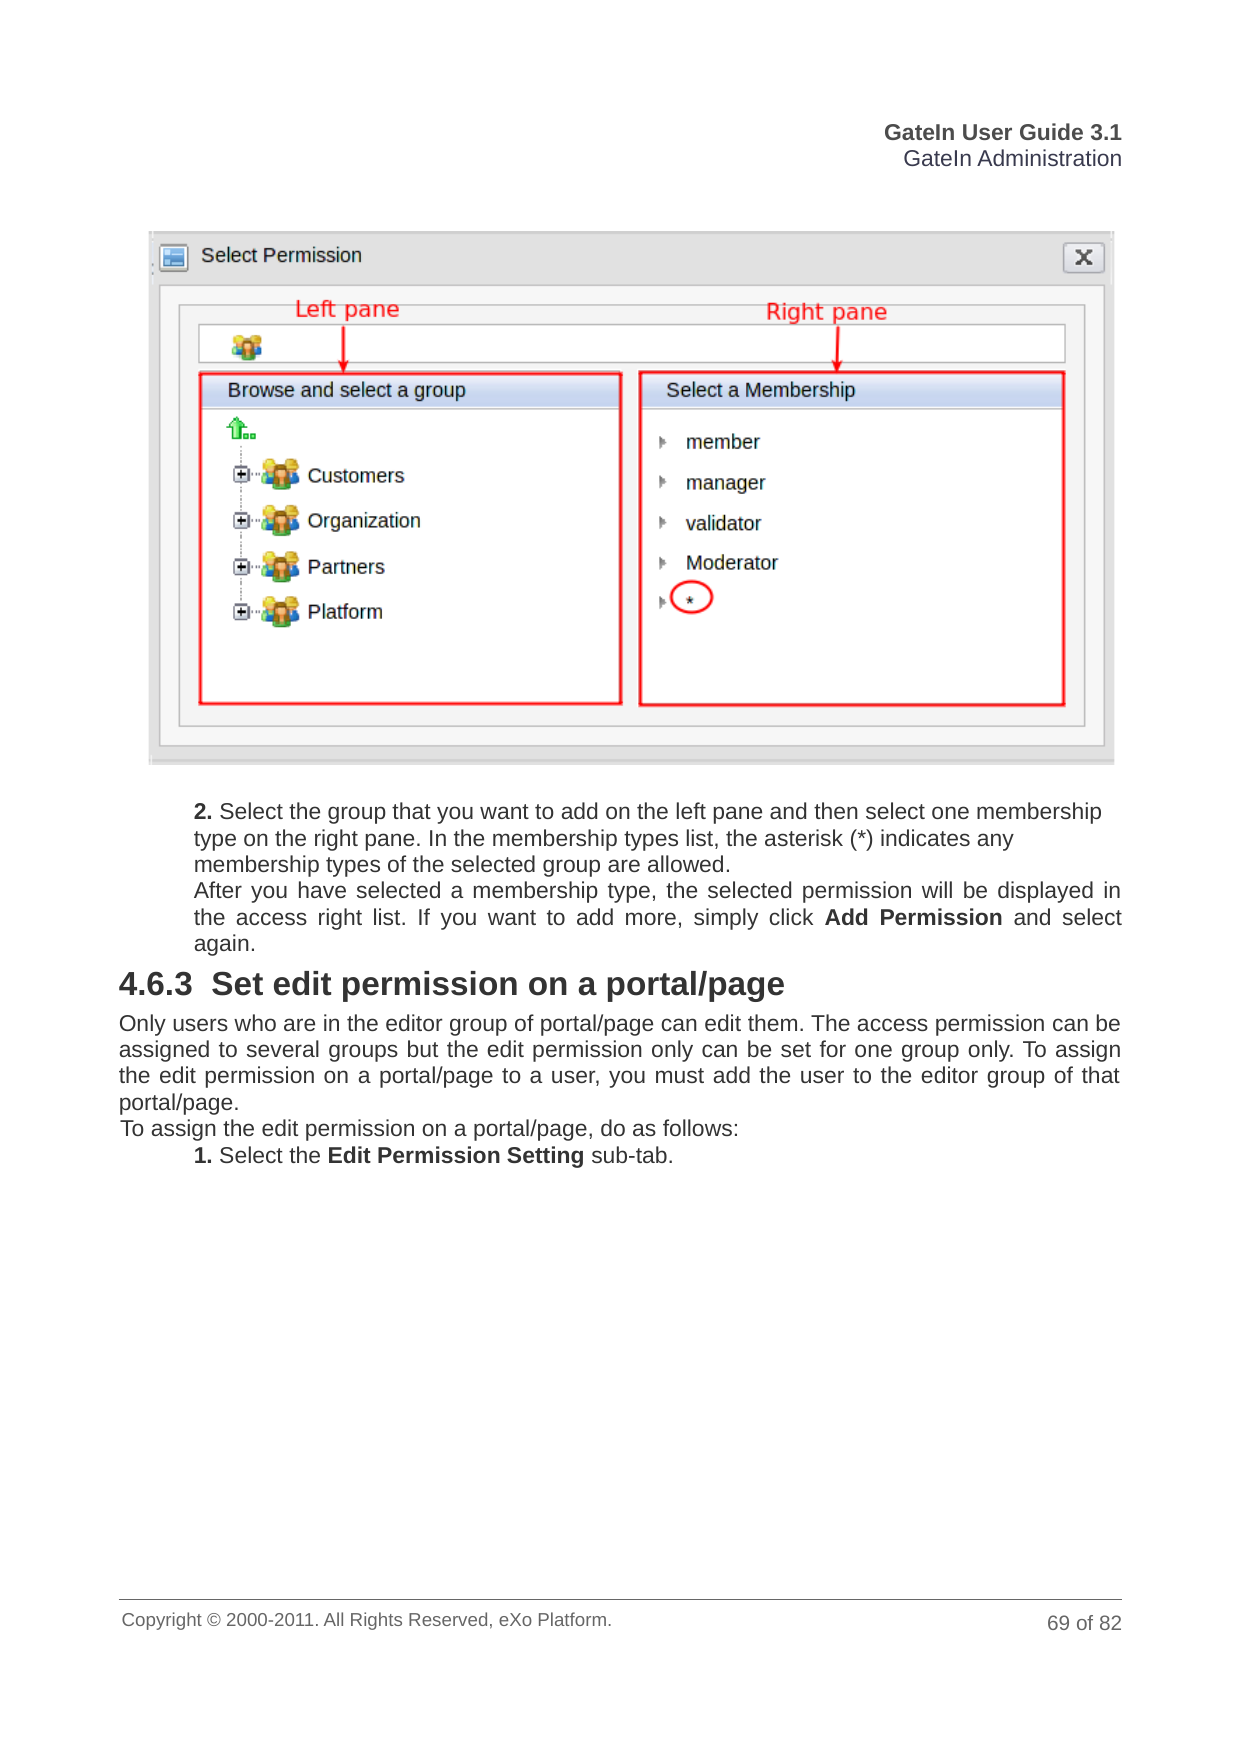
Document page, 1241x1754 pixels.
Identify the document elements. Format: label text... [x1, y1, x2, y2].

list 1. Select the Edit Permission Setting sub-tab. [156, 1142, 1122, 1168]
picture [148, 231, 1115, 765]
text Only users who are in the editor group of portal/page can edit them. The access permission can be assigned to several groups but the edit permission only can be set for one group only. To assign the edit permission on a portal/page to a user, you must add the user to the editor group of that portal/page. [118, 1010, 1122, 1115]
subtitle Set edit permission on a portal/page [118, 964, 1122, 1002]
list To assign the edit permission on a portal/page, do as follows: [82, 1115, 1122, 1142]
list 2. Select the group that you want to add on the left pane and then select one membership type on the right pane. In the membership types list, the asterisk (*) indicates any membership types of the selected group are allowed. [156, 798, 1122, 877]
list After you have selected a membership type, the selected permission will be displayed in the access right list. If you want to add more, simply click Add Permission and select again. [156, 877, 1122, 956]
